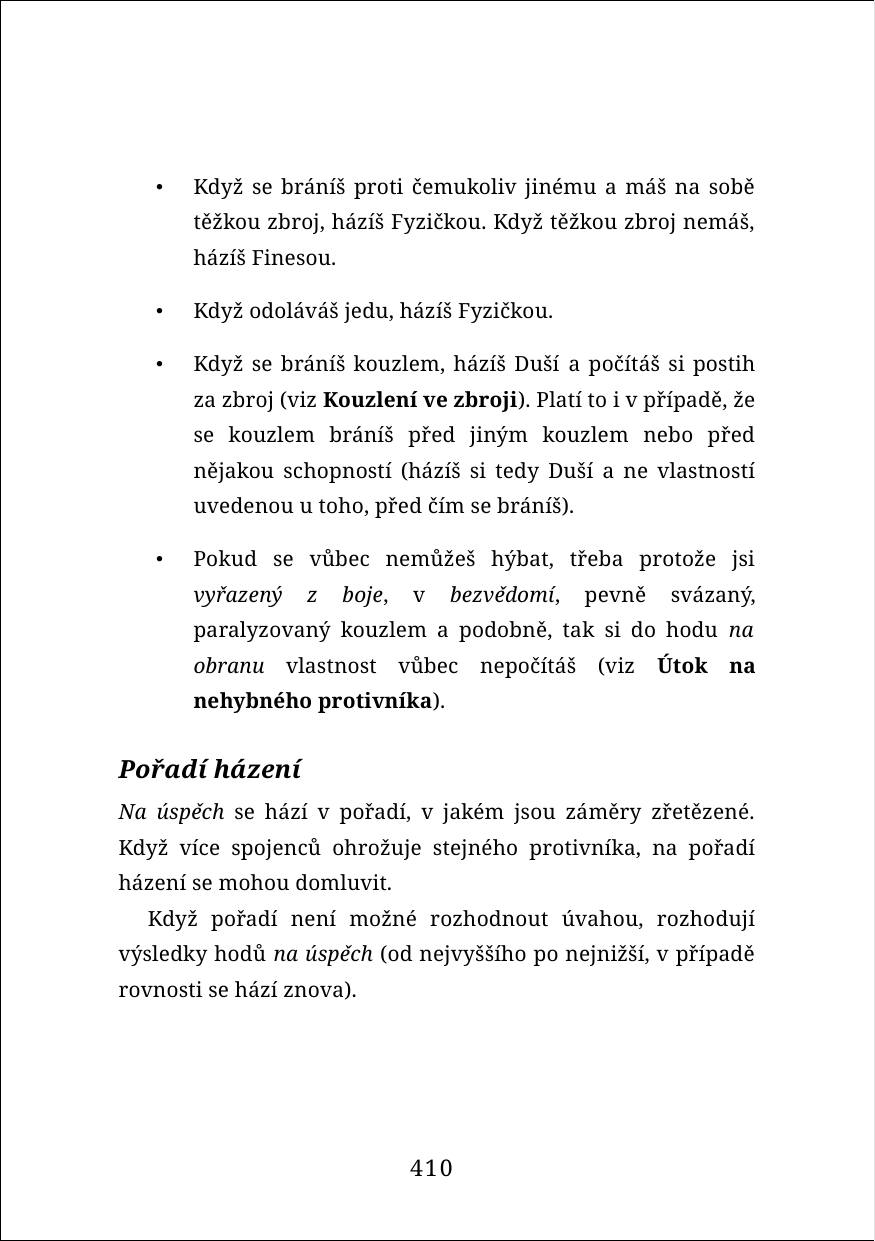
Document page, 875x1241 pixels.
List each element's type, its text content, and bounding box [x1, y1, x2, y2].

list Když se bráníš kouzlem, házíš Duší a počítáš si postih za zbroj (viz Kouzlení ve zbroji). Platí to i v případě, že se kouzlem bráníš před jiným kouzlem nebo před nějakou schopností (házíš si tedy Duší a ne vlastností uvedenou u toho, před čím se bráníš). [156, 349, 756, 520]
list Pokud se vůbec nemůžeš hýbat, třeba protože jsi vyřazený z boje, v bezvědomí, pevně svázaný, paralyzovaný kouzlem a podobně, tak si do hodu na obranu vlastnost vůbec nepočítáš (viz Útok na nehybného protivníka). [156, 544, 756, 715]
list Když se bráníš proti čemukoliv jinému a máš na sobě těžkou zbroj, házíš Fyzičkou. Když těžkou zbroj nemáš, házíš Finesou. [156, 172, 756, 271]
text Na úspěch se hází v pořadí, v jakém jsou záměry zřetězené. Když více spojenců ohrožuje stejného protivníka, na pořadí házení se mohou domluvit. Když pořadí není možné rozhodnout úvahou, rozhodují výsledky hodů na úspěch (od nejvyššího po nejnižší, v případě rovnosti se hází znova). [118, 797, 756, 1003]
list Když odoláváš jedu, házíš Fyzičkou. [156, 296, 756, 324]
subtitle Pořadí házení [118, 752, 756, 786]
